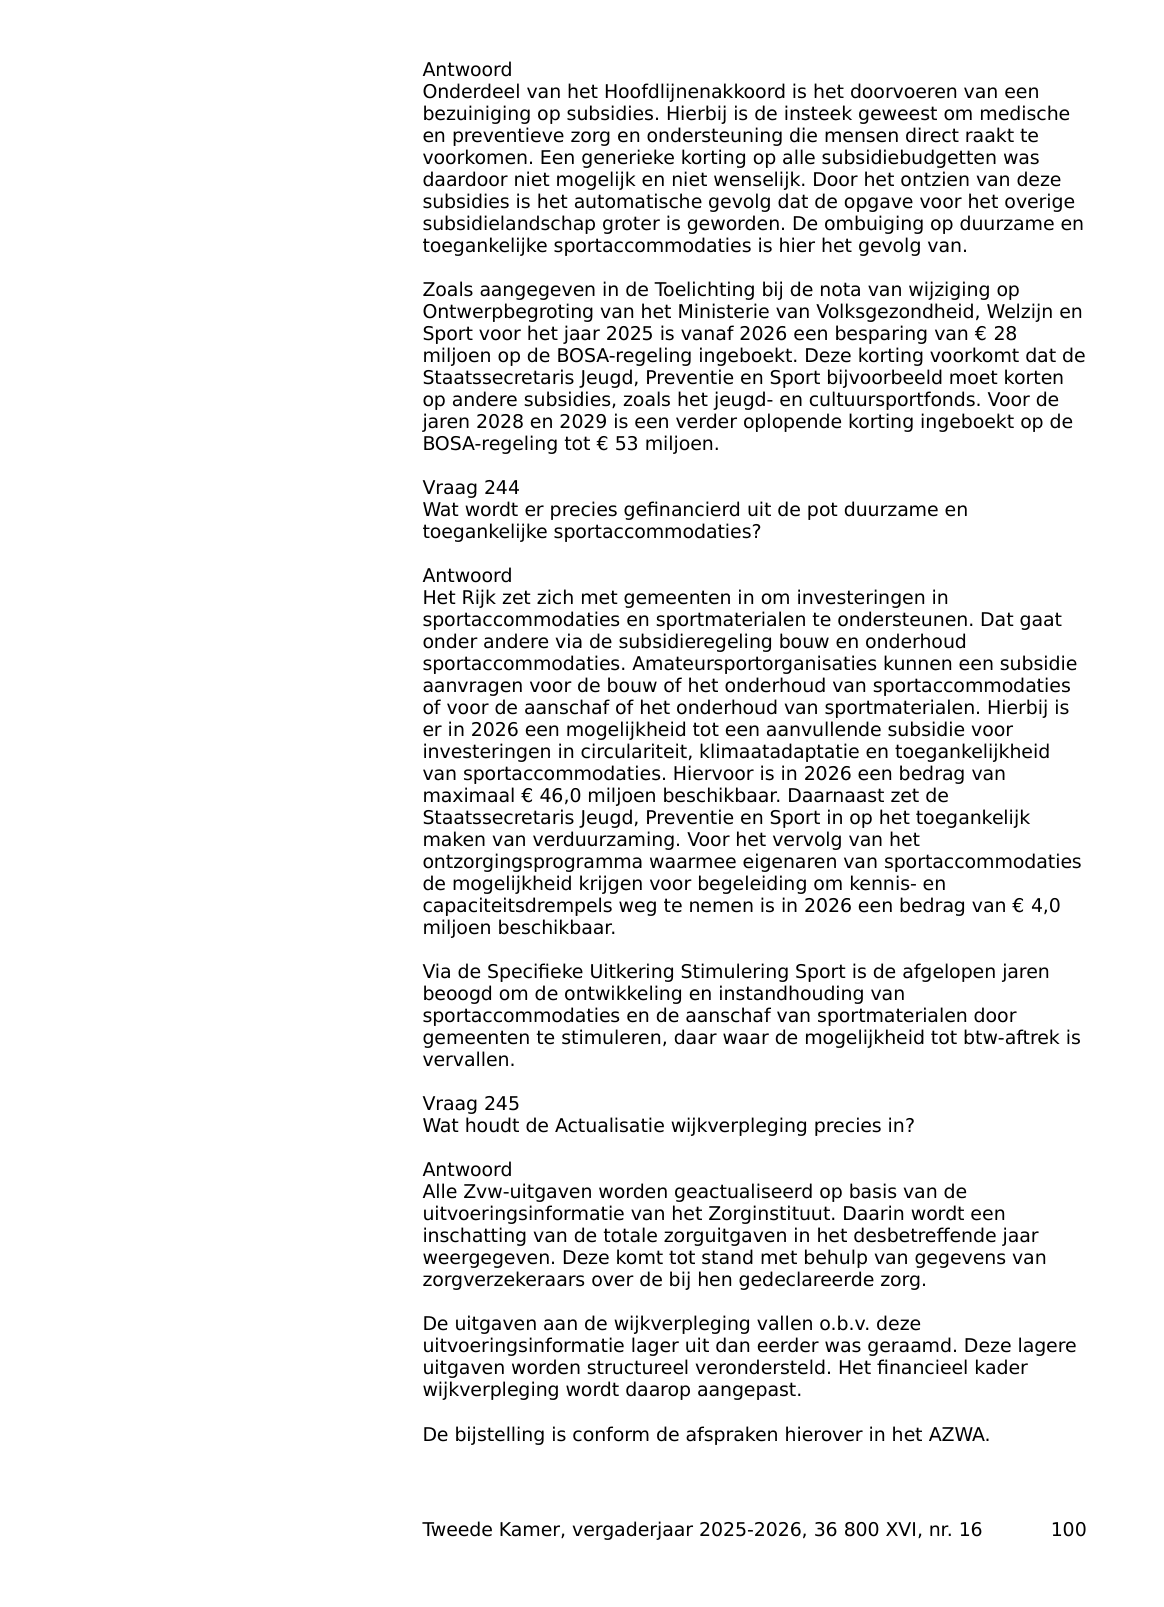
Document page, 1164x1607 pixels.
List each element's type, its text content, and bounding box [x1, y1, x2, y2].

text Zoals aangegeven in de Toelichting bij de nota van wijziging op Ontwerpbegroting van het Ministerie van Volksgezondheid, Welzijn en Sport voor het jaar 2025 is vanaf 2026 een besparing van € 28 miljoen op de BOSA-regeling ingeboekt. Deze korting voorkomt dat de Staatssecretaris Jeugd, Preventie en Sport bijvoorbeeld moet korten op andere subsidies, zoals het jeugd- en cultuursportfonds. Voor de jaren 2028 en 2029 is een verder oplopende korting ingeboekt op de BOSA-regeling tot € 53 miljoen. [422, 279, 1087, 455]
text Wat wordt er precies gefinancierd uit de pot duurzame en toegankelijke sportaccommodaties? [422, 499, 1087, 543]
text Antwoord [422, 59, 1087, 81]
text Antwoord [422, 1159, 1087, 1181]
text Vraag 245 [422, 1093, 1087, 1115]
text Alle Zvw-uitgaven worden geactualiseerd op basis van de uitvoeringsinformatie van het Zorginstituut. Daarin wordt een inschatting van de totale zorguitgaven in het desbetreffende jaar weergegeven. Deze komt tot stand met behulp van gegevens van zorgverzekeraars over de bij hen gedeclareerde zorg. [422, 1181, 1087, 1291]
text De uitgaven aan de wijkverpleging vallen o.b.v. deze uitvoeringsinformatie lager uit dan eerder was geraamd. Deze lagere uitgaven worden structureel verondersteld. Het financieel kader wijkverpleging wordt daarop aangepast. [422, 1313, 1087, 1401]
text Wat houdt de Actualisatie wijkverpleging precies in? [422, 1115, 1087, 1137]
text De bijstelling is conform de afspraken hierover in het AZWA. [422, 1423, 1087, 1445]
text Onderdeel van het Hoofdlijnenakkoord is het doorvoeren van een bezuiniging op subsidies. Hierbij is de insteek geweest om medische en preventieve zorg en ondersteuning die mensen direct raakt te voorkomen. Een generieke korting op alle subsidiebudgetten was daardoor niet mogelijk en niet wenselijk. Door het ontzien van deze subsidies is het automatische gevolg dat de opgave voor het overige subsidielandschap groter is geworden. De ombuiging op duurzame en toegankelijke sportaccommodaties is hier het gevolg van. [422, 81, 1087, 257]
text Vraag 244 [422, 477, 1087, 499]
text Via de Specifieke Uitkering Stimulering Sport is de afgelopen jaren beoogd om de ontwikkeling en instandhouding van sportaccommodaties en de aanschaf van sportmaterialen door gemeenten te stimuleren, daar waar de mogelijkheid tot btw-aftrek is vervallen. [422, 961, 1087, 1071]
text Het Rijk zet zich met gemeenten in om investeringen in sportaccommodaties en sportmaterialen te ondersteunen. Dat gaat onder andere via de subsidieregeling bouw en onderhoud sportaccommodaties. Amateursportorganisaties kunnen een subsidie aanvragen voor de bouw of het onderhoud van sportaccommodaties of voor de aanschaf of het onderhoud van sportmaterialen. Hierbij is er in 2026 een mogelijkheid tot een aanvullende subsidie voor investeringen in circulariteit, klimaatadaptatie en toegankelijkheid van sportaccommodaties. Hiervoor is in 2026 een bedrag van maximaal € 46,0 miljoen beschikbaar. Daarnaast zet de Staatssecretaris Jeugd, Preventie en Sport in op het toegankelijk maken van verduurzaming. Voor het vervolg van het ontzorgingsprogramma waarmee eigenaren van sportaccommodaties de mogelijkheid krijgen voor begeleiding om kennis- en capaciteitsdrempels weg te nemen is in 2026 een bedrag van € 4,0 miljoen beschikbaar. [422, 587, 1087, 939]
text Antwoord [422, 565, 1087, 587]
